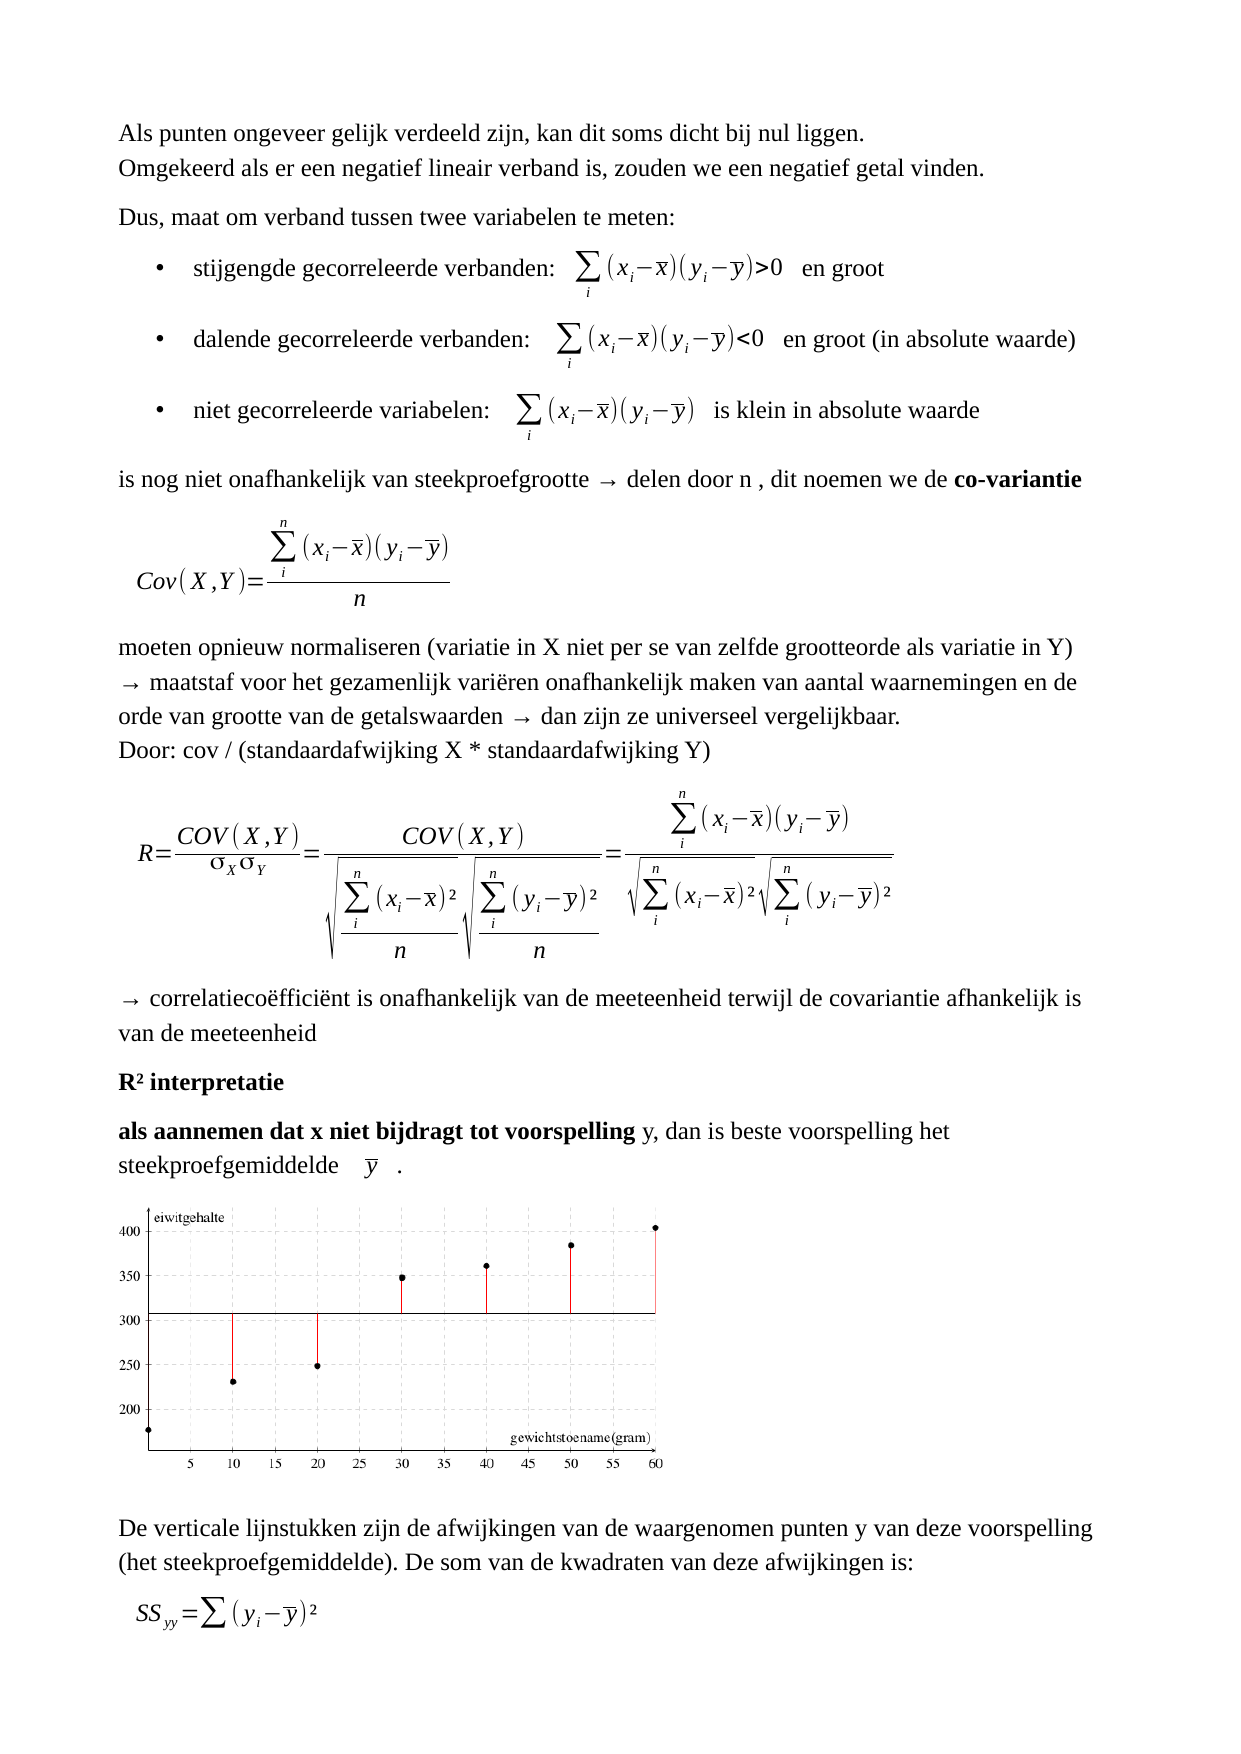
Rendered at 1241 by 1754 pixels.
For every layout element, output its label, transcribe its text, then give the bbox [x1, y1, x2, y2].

text Dus, maat om verband tussen twee variabelen te meten: [118, 202, 1122, 230]
text R² interpretatie [118, 1067, 1122, 1096]
text Als punten ongeveer gelijk verdeeld zijn, kan dit soms dicht bij nul liggen. Omgekeerd als er een negatief lineair verband is, zouden we een negatief getal vinden. [118, 118, 1122, 181]
picture [117, 1199, 676, 1473]
text De verticale lijnstukken zijn de afwijkingen van de waargenomen punten y van deze voorspelling (het steekproefgemiddelde). De som van de kwadraten van deze afwijkingen is: [118, 1473, 1122, 1576]
text als aannemen dat x niet bijdragt tot voorspelling y, dan is beste voorspelling het steekproefgemiddelde . [118, 1116, 1122, 1179]
list stijgengde gecorreleerde verbanden:en groot [156, 251, 1122, 302]
text → correlatiecoëfficiënt is onafhankelijk van de meeteenheid terwijl de covariantie afhankelijk is van de meeteenheid [118, 983, 1122, 1047]
text moeten opnieuw normaliseren (variatie in X niet per se van zelfde grootteorde als variatie in Y) → maatstaf voor het gezamenlijk variëren onafhankelijk maken van aantal waarnemingen en de orde van grootte van de getalswaarden → dan zijn ze universeel vergelijkbaar. Door: cov / (standaardafwijking X * standaardafwijking Y) [118, 632, 1122, 764]
list dalende gecorreleerde verbanden: en groot (in absolute waarde) [156, 322, 1122, 373]
list niet gecorreleerde variabelen: is klein in absolute waarde [156, 393, 1122, 444]
text is nog niet onafhankelijk van steekproefgrootte → delen door n , dit noemen we de co-variantie [118, 464, 1122, 493]
